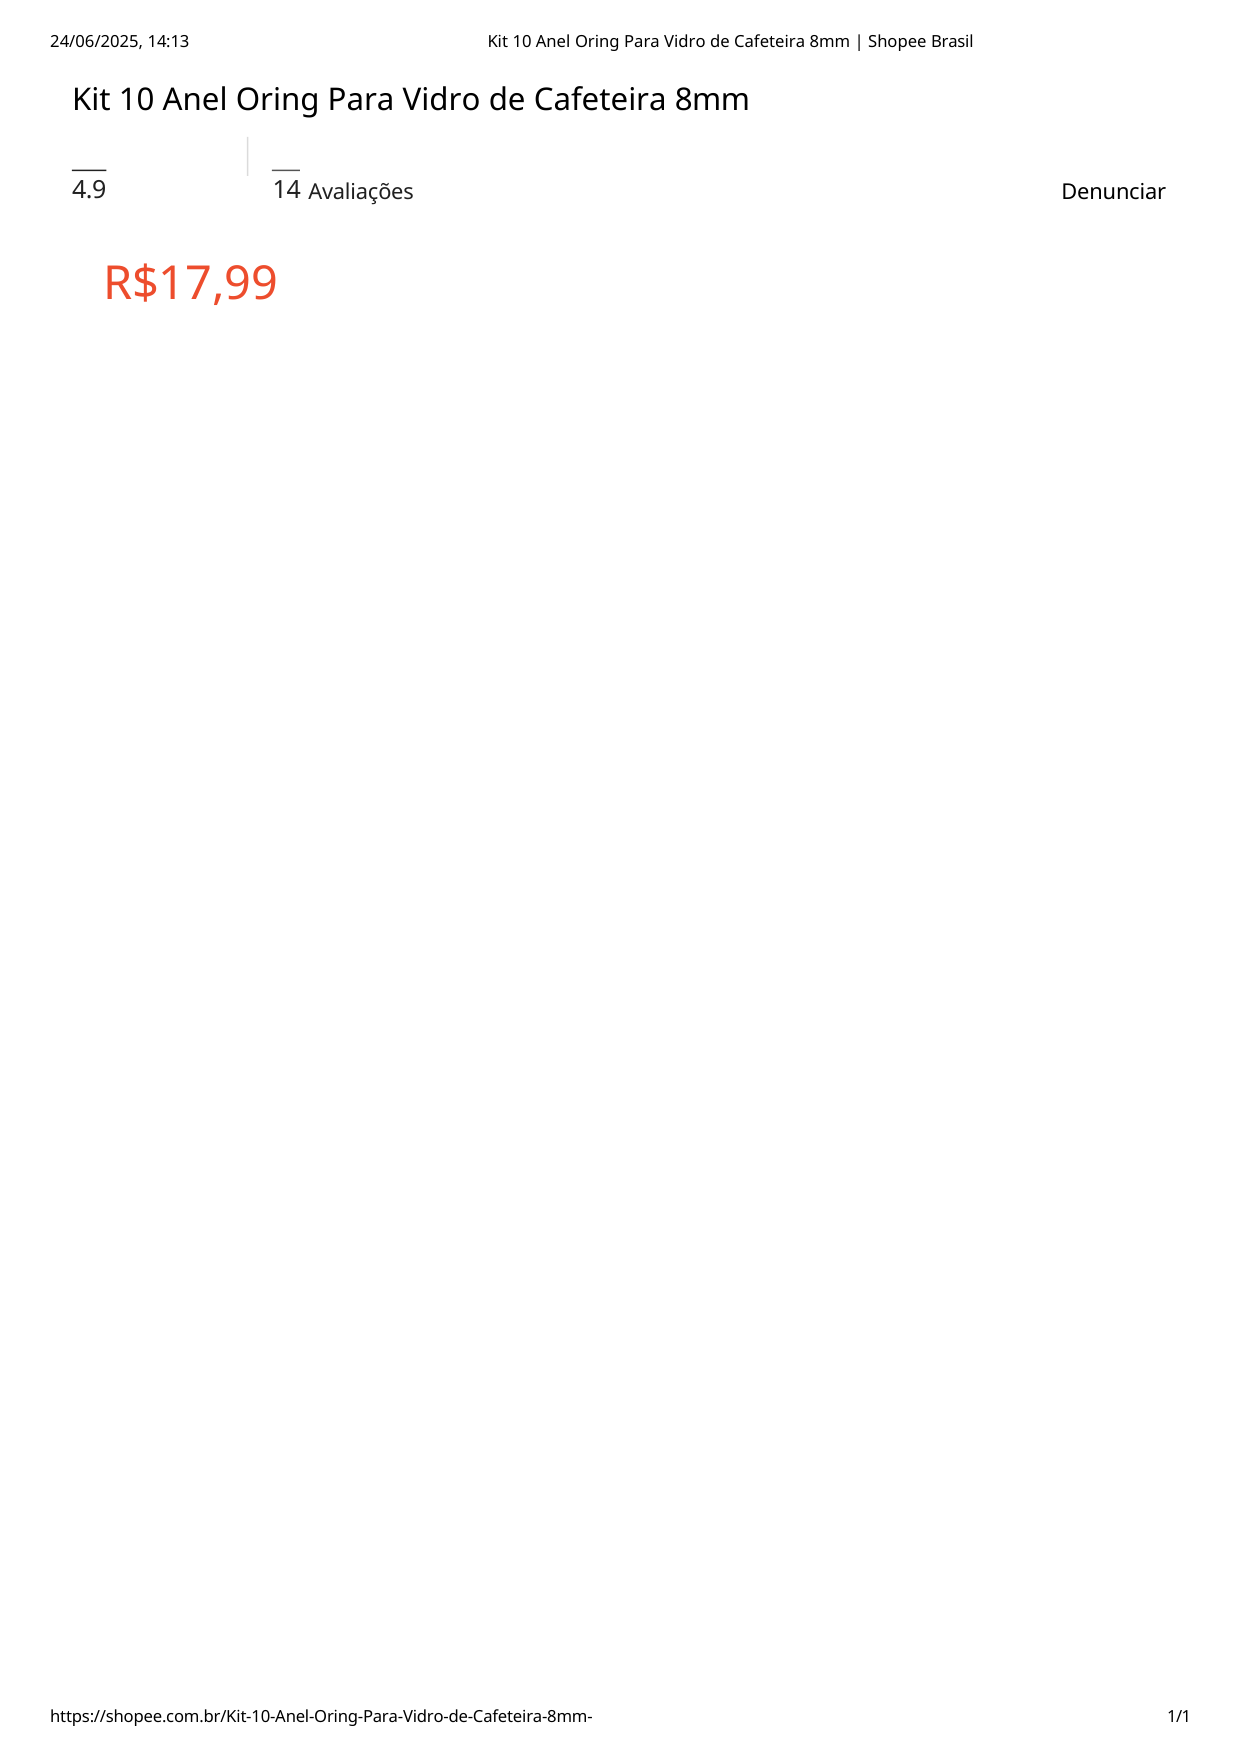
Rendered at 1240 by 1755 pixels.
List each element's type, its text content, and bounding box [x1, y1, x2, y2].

subtitle R$17,99 [103, 249, 1166, 313]
subtitle Kit 10 Anel Oring Para Vidro de Cafeteira 8mm [72, 77, 1166, 120]
text 24/06/2025, 14:13 Kit 10 Anel Oring Para Vidro de Cafeteira 8mm | Shopee Brasil [50, 29, 1166, 52]
text 4.9 14 Avaliações Denunciar [72, 139, 1166, 207]
